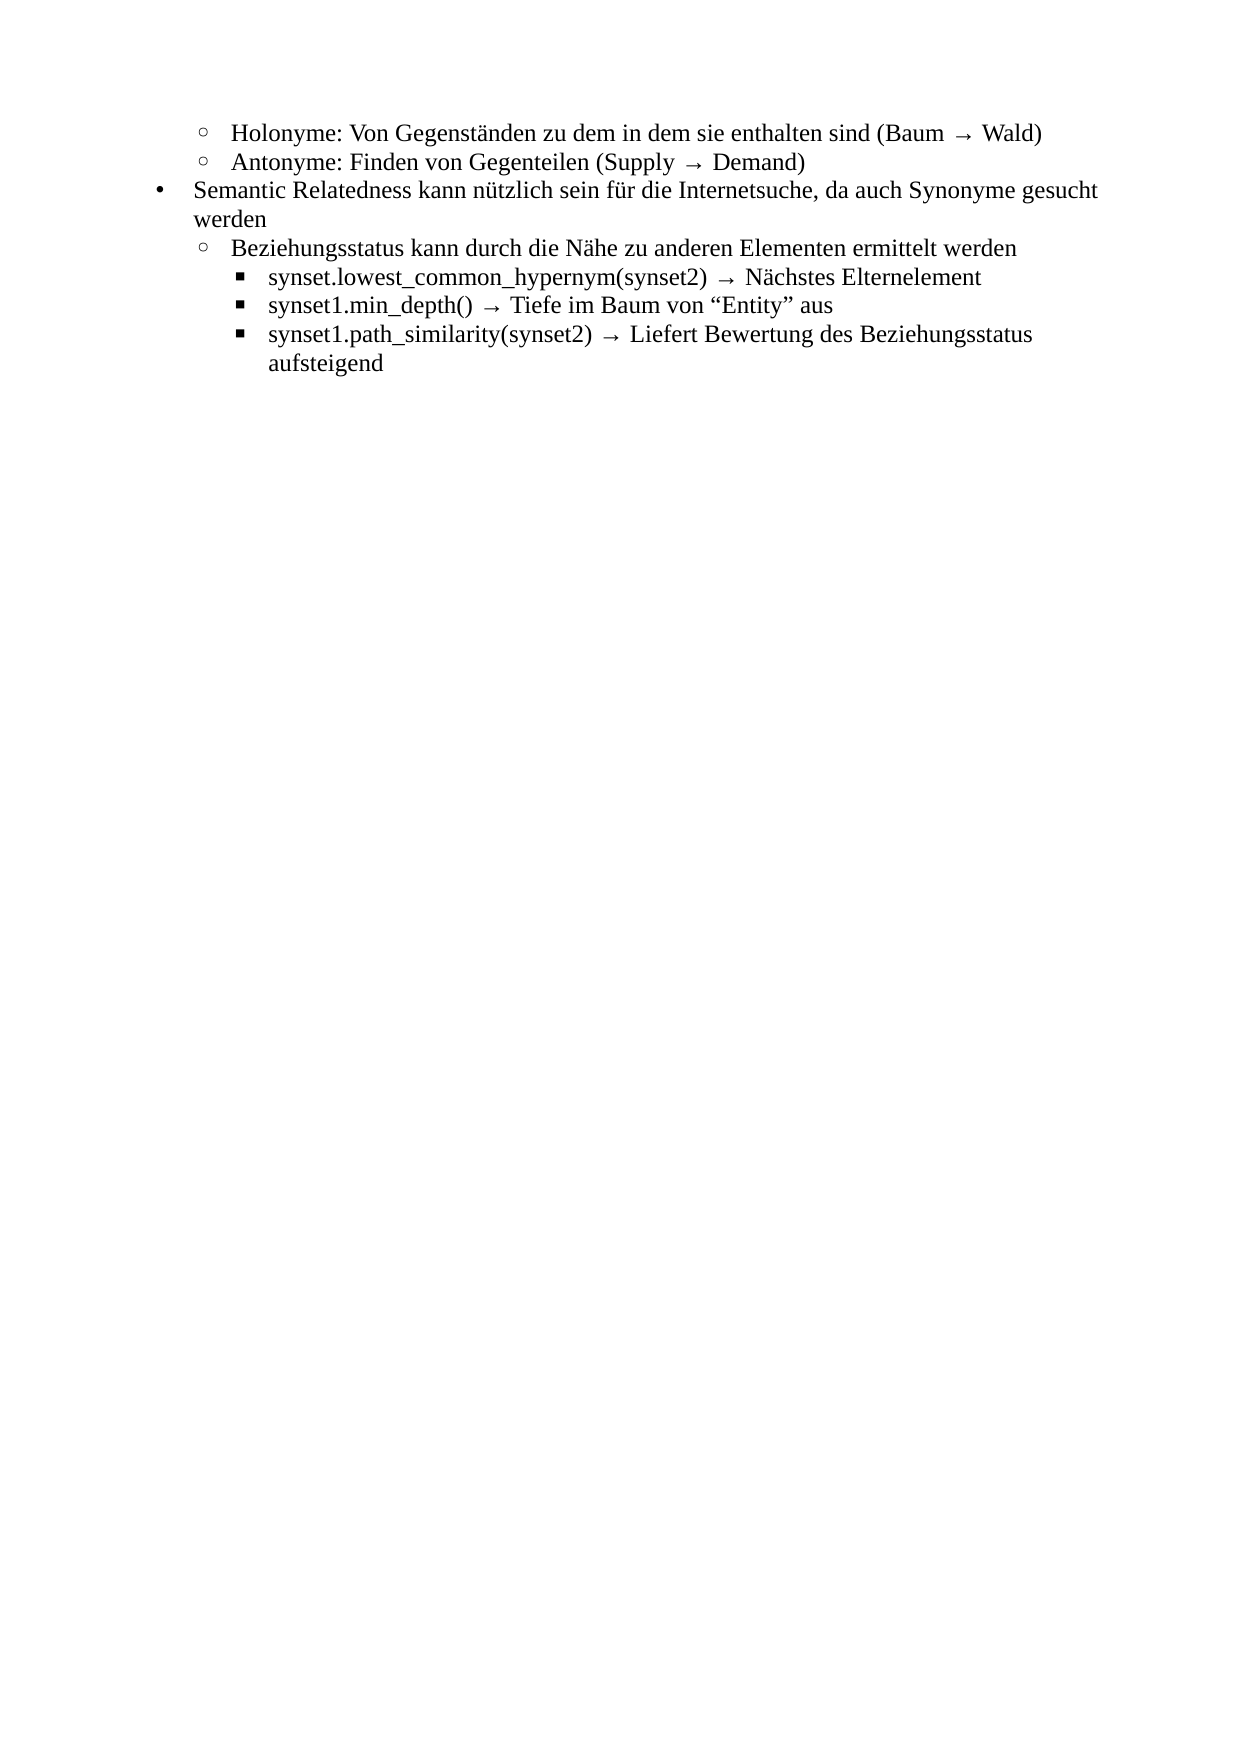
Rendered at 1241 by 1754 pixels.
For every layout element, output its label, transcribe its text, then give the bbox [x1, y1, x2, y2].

list Beziehungsstatus kann durch die Nähe zu anderen Elementen ermittelt werden [193, 233, 1122, 262]
list synset1.min_depth() → Tiefe im Baum von “Entity” aus [231, 291, 1122, 319]
list Antonyme: Finden von Gegenteilen (Supply → Demand) [193, 147, 1122, 176]
list Holonyme: Von Gegenständen zu dem in dem sie enthalten sind (Baum → Wald) [193, 118, 1122, 147]
list synset1.path_similarity(synset2) → Liefert Bewertung des Beziehungsstatus aufsteigend [231, 319, 1122, 377]
list synset.lowest_common_hypernym(synset2) → Nächstes Elternelement [231, 262, 1122, 291]
list Semantic Relatedness kann nützlich sein für die Internetsuche, da auch Synonyme gesucht werden [156, 176, 1122, 233]
